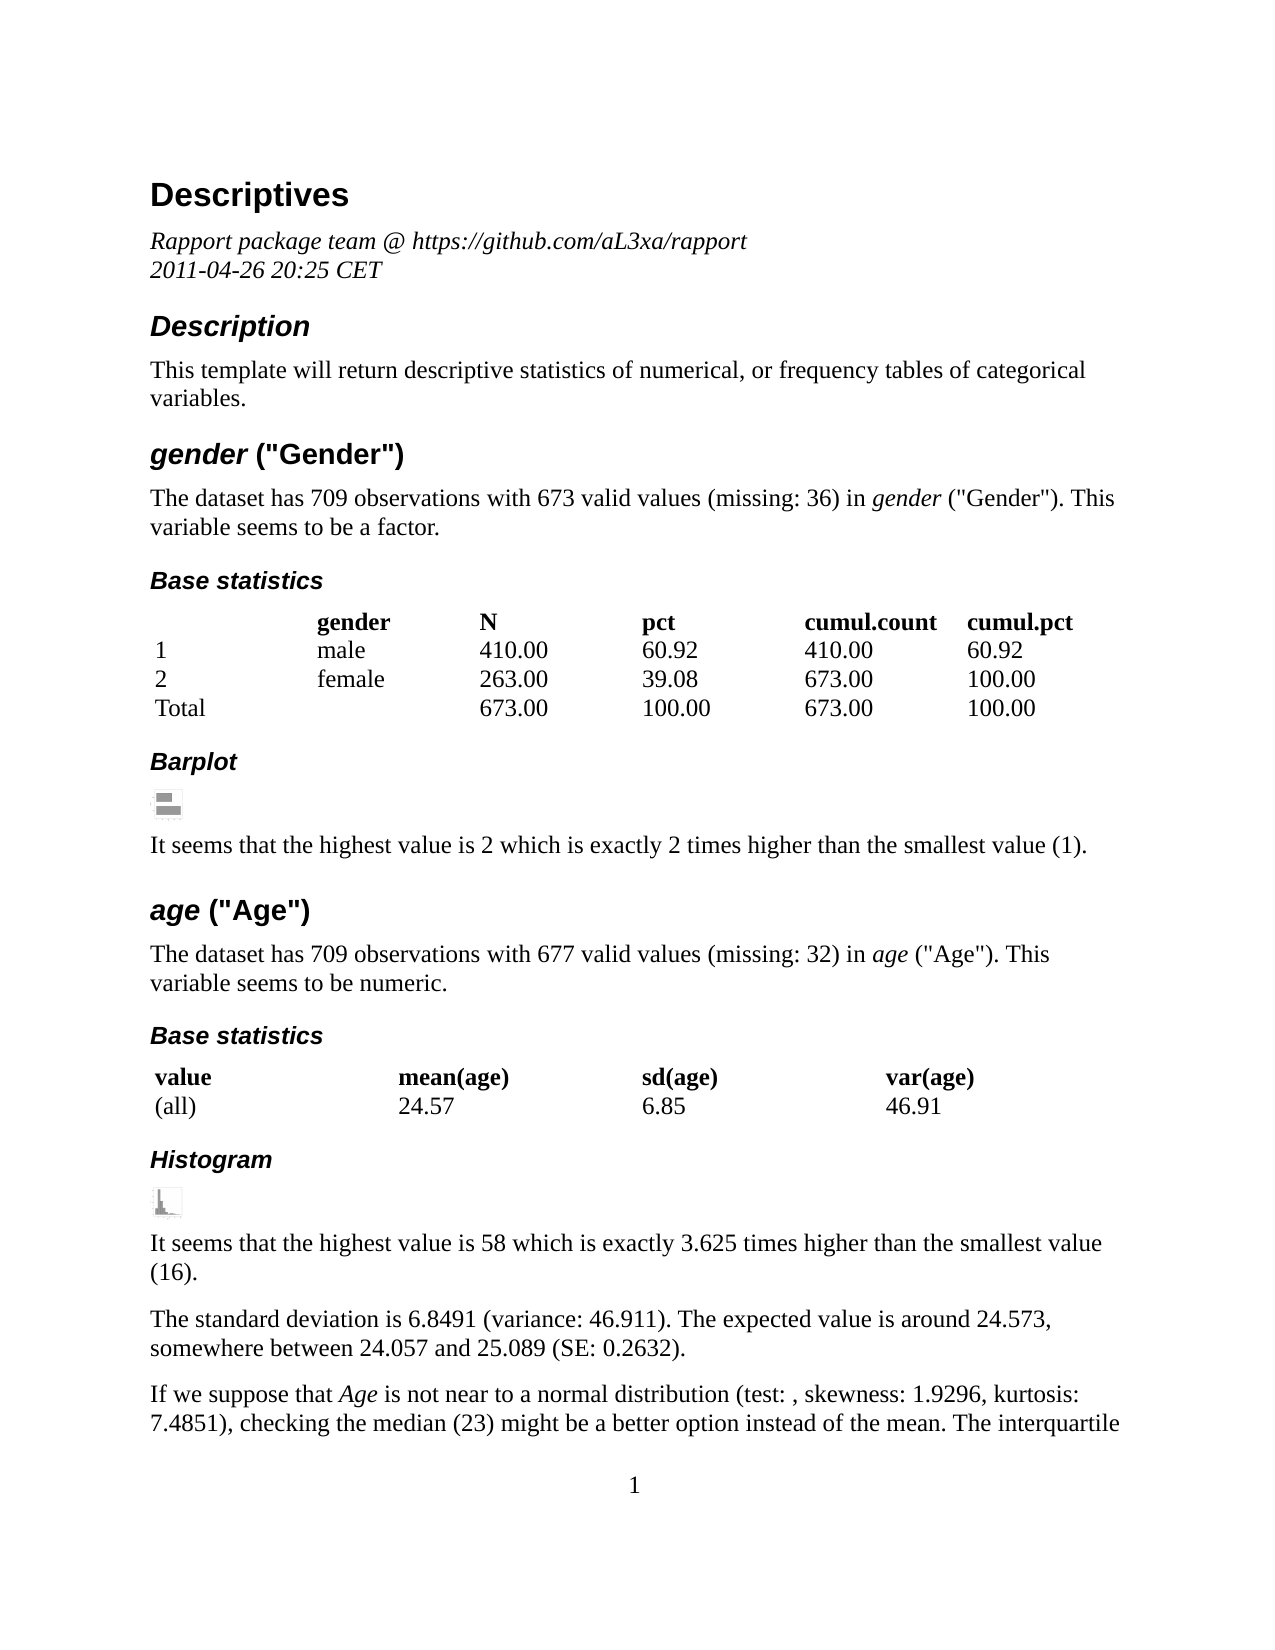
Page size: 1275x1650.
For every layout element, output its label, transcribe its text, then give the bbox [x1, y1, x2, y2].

subtitle Description [150, 309, 1125, 342]
subtitle Histogram [150, 1145, 1125, 1173]
table_cell (all) [150, 1091, 394, 1120]
table_cell 39.08 [638, 664, 800, 693]
text The dataset has 709 observations with 673 valid values (missing: 36) in gender ("Gender"). This variable seems to be a factor. [150, 483, 1125, 541]
table_header [150, 607, 312, 636]
text The standard deviation is 6.8491 (variance: 46.911). The expected value is around 24.573, somewhere between 24.057 and 25.089 (SE: 0.2632). [150, 1304, 1125, 1361]
table_cell 410.00 [800, 636, 962, 664]
table_cell 100.00 [638, 693, 800, 722]
table_cell 46.91 [881, 1091, 1125, 1120]
table_cell 673.00 [475, 693, 637, 722]
text It seems that the highest value is 58 which is exactly 3.625 times higher than the smallest value (16). [150, 1228, 1125, 1286]
table_cell 6.85 [638, 1091, 881, 1120]
table_header cumul.count [800, 607, 962, 636]
table_cell 1 [150, 636, 312, 664]
text This template will return descriptive statistics of numerical, or frequency tables of categorical variables. [150, 355, 1125, 412]
subtitle Descriptives [150, 175, 1125, 214]
text The dataset has 709 observations with 677 valid values (missing: 32) in age ("Age"). This variable seems to be numeric. [150, 939, 1125, 996]
text Rapport package team @ https://github.com/aL3xa/rapport [150, 226, 1125, 255]
table_header cumul.pct [963, 607, 1125, 636]
subtitle gender ("Gender") [150, 437, 1125, 471]
picture [150, 787, 184, 822]
table_cell 410.00 [475, 636, 637, 664]
table_cell 100.00 [963, 664, 1125, 693]
table_cell 100.00 [963, 693, 1125, 722]
table_cell Total [150, 693, 312, 722]
subtitle age ("Age") [150, 893, 1125, 926]
text 2011-04-26 20:25 CET [150, 255, 1125, 284]
table_cell 673.00 [800, 664, 962, 693]
table_cell female [313, 664, 475, 693]
table_cell 60.92 [963, 636, 1125, 664]
subtitle Base statistics [150, 566, 1125, 594]
table_header gender [313, 607, 475, 636]
table_cell 2 [150, 664, 312, 693]
subtitle Barplot [150, 747, 1125, 775]
text If we suppose that Age is not near to a normal distribution (test: , skewness: 1.9296, kurtosis: 7.4851), checking the median (23) might be a better option instead of the mean. The interquartile [150, 1379, 1125, 1437]
table_header value [150, 1063, 394, 1091]
subtitle Base statistics [150, 1021, 1125, 1050]
table_header N [475, 607, 637, 636]
table_cell [313, 693, 475, 722]
table_header sd(age) [638, 1063, 881, 1091]
picture [150, 1186, 184, 1220]
table_cell 263.00 [475, 664, 637, 693]
table_header mean(age) [394, 1063, 637, 1091]
table_cell male [313, 636, 475, 664]
text It seems that the highest value is 2 which is exactly 2 times higher than the smallest value (1). [150, 830, 1125, 859]
table_cell 60.92 [638, 636, 800, 664]
table_header var(age) [881, 1063, 1125, 1091]
table_cell 673.00 [800, 693, 962, 722]
table_cell 24.57 [394, 1091, 637, 1120]
table_header pct [638, 607, 800, 636]
